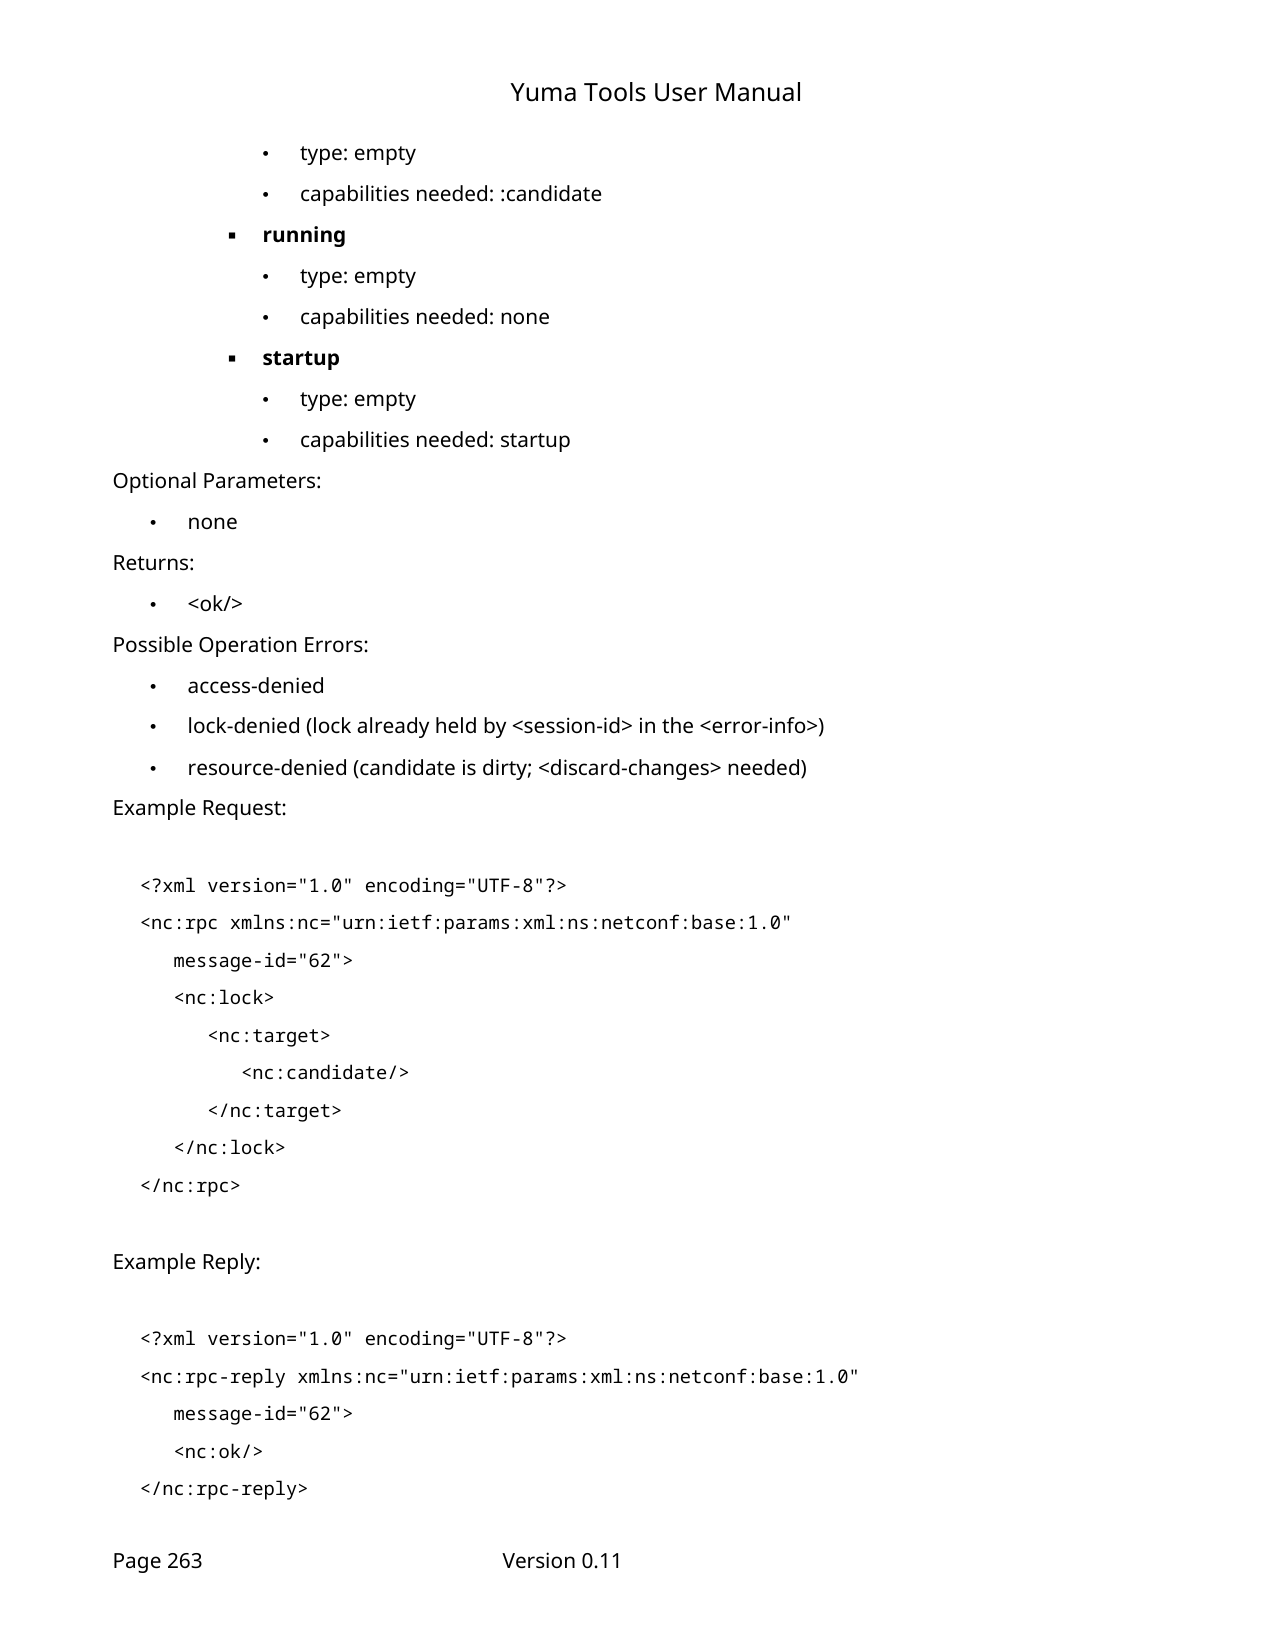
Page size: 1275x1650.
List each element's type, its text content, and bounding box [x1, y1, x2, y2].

text <nc:rpc xmlns:nc="urn:ietf:params:xml:ns:netconf:base:1.0" [139, 909, 1200, 935]
text <?xml version="1.0" encoding="UTF-8"?> [139, 1325, 1200, 1351]
text <nc:rpc-reply xmlns:nc="urn:ietf:params:xml:ns:netconf:base:1.0" [139, 1363, 1200, 1388]
text <?xml version="1.0" encoding="UTF-8"?> [139, 872, 1200, 897]
text </nc:target> [139, 1097, 1200, 1122]
list type: empty [262, 384, 1200, 413]
list capabilities needed: startup [262, 425, 1200, 453]
text Returns: [112, 548, 1200, 576]
text <nc:ok/> [139, 1438, 1200, 1463]
list type: empty [262, 261, 1200, 290]
list <ok/> [150, 589, 1200, 617]
list access-denied [150, 671, 1200, 699]
text message-id="62"> [139, 1400, 1200, 1426]
text <nc:lock> [139, 984, 1200, 1010]
list type: empty [262, 138, 1200, 167]
list resource-denied (candidate is dirty; <discard-changes> needed) [150, 753, 1200, 781]
text message-id="62"> [139, 947, 1200, 972]
text </nc:rpc-reply> [139, 1475, 1200, 1501]
text </nc:rpc> [139, 1172, 1200, 1197]
text Example Request: [112, 793, 1200, 822]
text Possible Operation Errors: [112, 630, 1200, 658]
text </nc:lock> [139, 1134, 1200, 1160]
list lock-denied (lock already held by <session-id> in the <error-info>) [150, 712, 1200, 740]
text Optional Parameters: [112, 466, 1200, 494]
text <nc:target> [139, 1022, 1200, 1047]
list running [225, 220, 1200, 249]
list startup [225, 343, 1200, 372]
list capabilities needed: :candidate [262, 179, 1200, 208]
text Example Reply: [112, 1247, 1200, 1275]
list none [150, 507, 1200, 535]
list capabilities needed: none [262, 302, 1200, 331]
text <nc:candidate/> [139, 1059, 1200, 1085]
